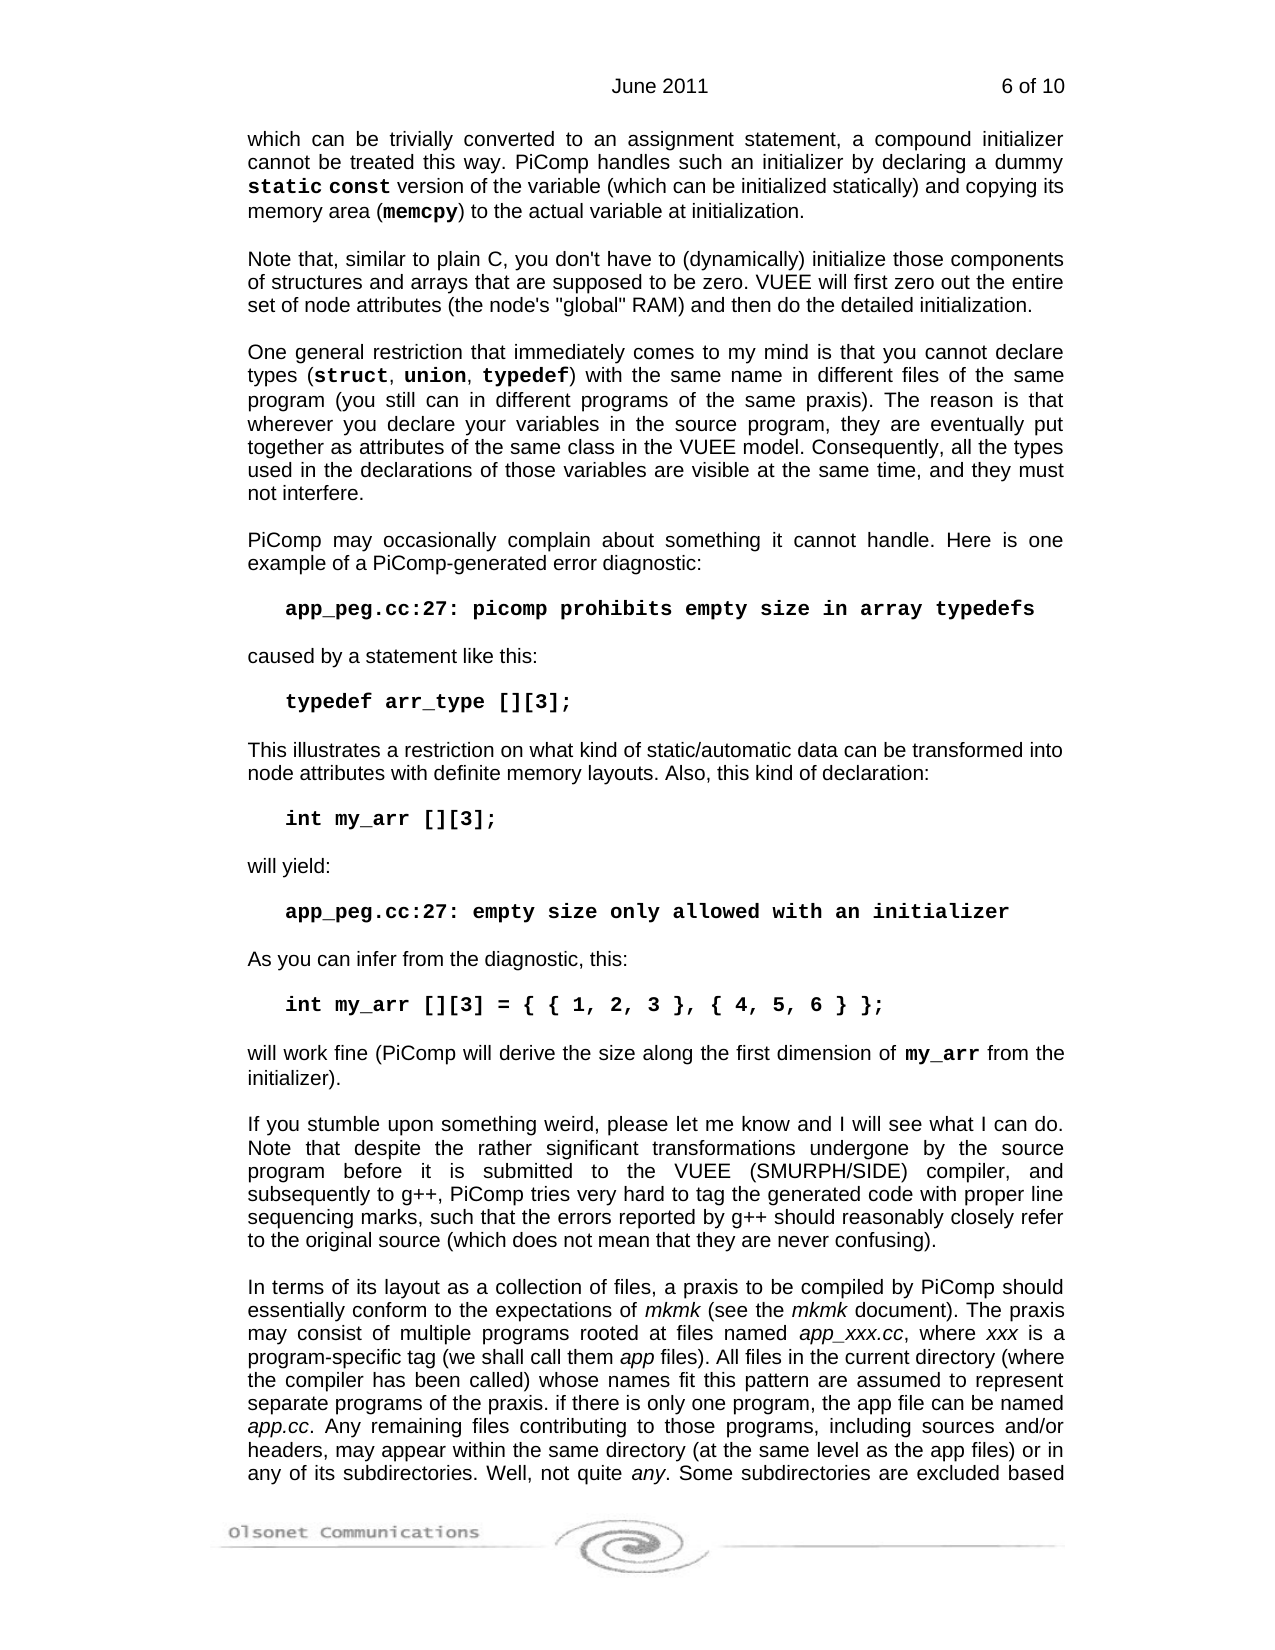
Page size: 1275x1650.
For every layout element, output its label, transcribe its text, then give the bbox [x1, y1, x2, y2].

text In terms of its layout as a collection of files, a praxis to be compiled by PiComp should essentially conform to the expectations of mkmk (see the mkmk document). The praxis may consist of multiple programs rooted at files named app_xxx.cc, where xxx is a program-specific tag (we shall call them app files). All files in the current directory (where the compiler has been called) whose names fit this pattern are assumed to represent separate programs of the praxis. if there is only one program, the app file can be named app.cc. Any remaining files contributing to those programs, including sources and/or headers, may appear within the same directory (at the same level as the app files) or in any of its subdirectories. Well, not quite any. Some subdirectories are excluded based [247, 1276, 1065, 1484]
text typedef arr_type [][3]; [285, 691, 1065, 715]
text will yield: [247, 855, 1065, 878]
text int my_arr [][3] = { { 1, 2, 3 }, { 4, 5, 6 } }; [285, 994, 1065, 1018]
text This illustrates a restriction on what kind of static/automatic data can be transformed into node attributes with definite memory layouts. Also, this kind of declaration: [247, 738, 1065, 784]
text which can be trivially converted to an assignment statement, a compound initializer cannot be treated this way. PiComp handles such an initializer by declaring a dummy static const version of the variable (which can be initialized statically) and copying its memory area (memcpy) to the actual variable at initialization. [247, 128, 1065, 224]
text As you can infer from the diagnostic, this: [247, 948, 1065, 971]
text Note that, similar to plain C, you don't have to (dynamically) initialize those components of structures and arrays that are supposed to be zero. VUEE will first zero out the entire set of node attributes (the node's "global" RAM) and then do the detailed initialization. [247, 248, 1065, 317]
picture [210, 1504, 1065, 1596]
text app_peg.cc:27: empty size only allowed with an initializer [285, 901, 1065, 925]
text If you stumble upon something weird, please let me know and I will see what I can do. Note that despite the rather significant transformations undergone by the source program before it is submitted to the VUEE (SMURPH/SIDE) compiler, and subsequently to g++, PiComp tries very hard to tag the generated code with proper line sequencing marks, such that the errors reported by g++ should reasonably closely refer to the original source (which does not mean that they are never confusing). [247, 1113, 1065, 1252]
text One general restriction that immediately comes to my mind is that you cannot declare types (struct, union, typedef) with the same name in different files of the same program (you still can in different programs of the same praxis). The reason is that wherever you declare your variables in the source program, they are eventually put together as attributes of the same class in the VUEE model. Consequently, all the types used in the declarations of those variables are visible at the same time, and they must not interfere. [247, 341, 1065, 505]
text app_peg.cc:27: picomp prohibits empty size in array typedefs [285, 598, 1065, 622]
text PiComp may occasionally complain about something it cannot handle. Here is one example of a PiComp-generated error diagnostic: [247, 528, 1065, 575]
text will work fine (PiComp will derive the size along the first dimension of my_arr from the initializer). [247, 1041, 1065, 1090]
text int my_arr [][3]; [285, 808, 1065, 831]
text caused by a statement like this: [247, 645, 1065, 668]
